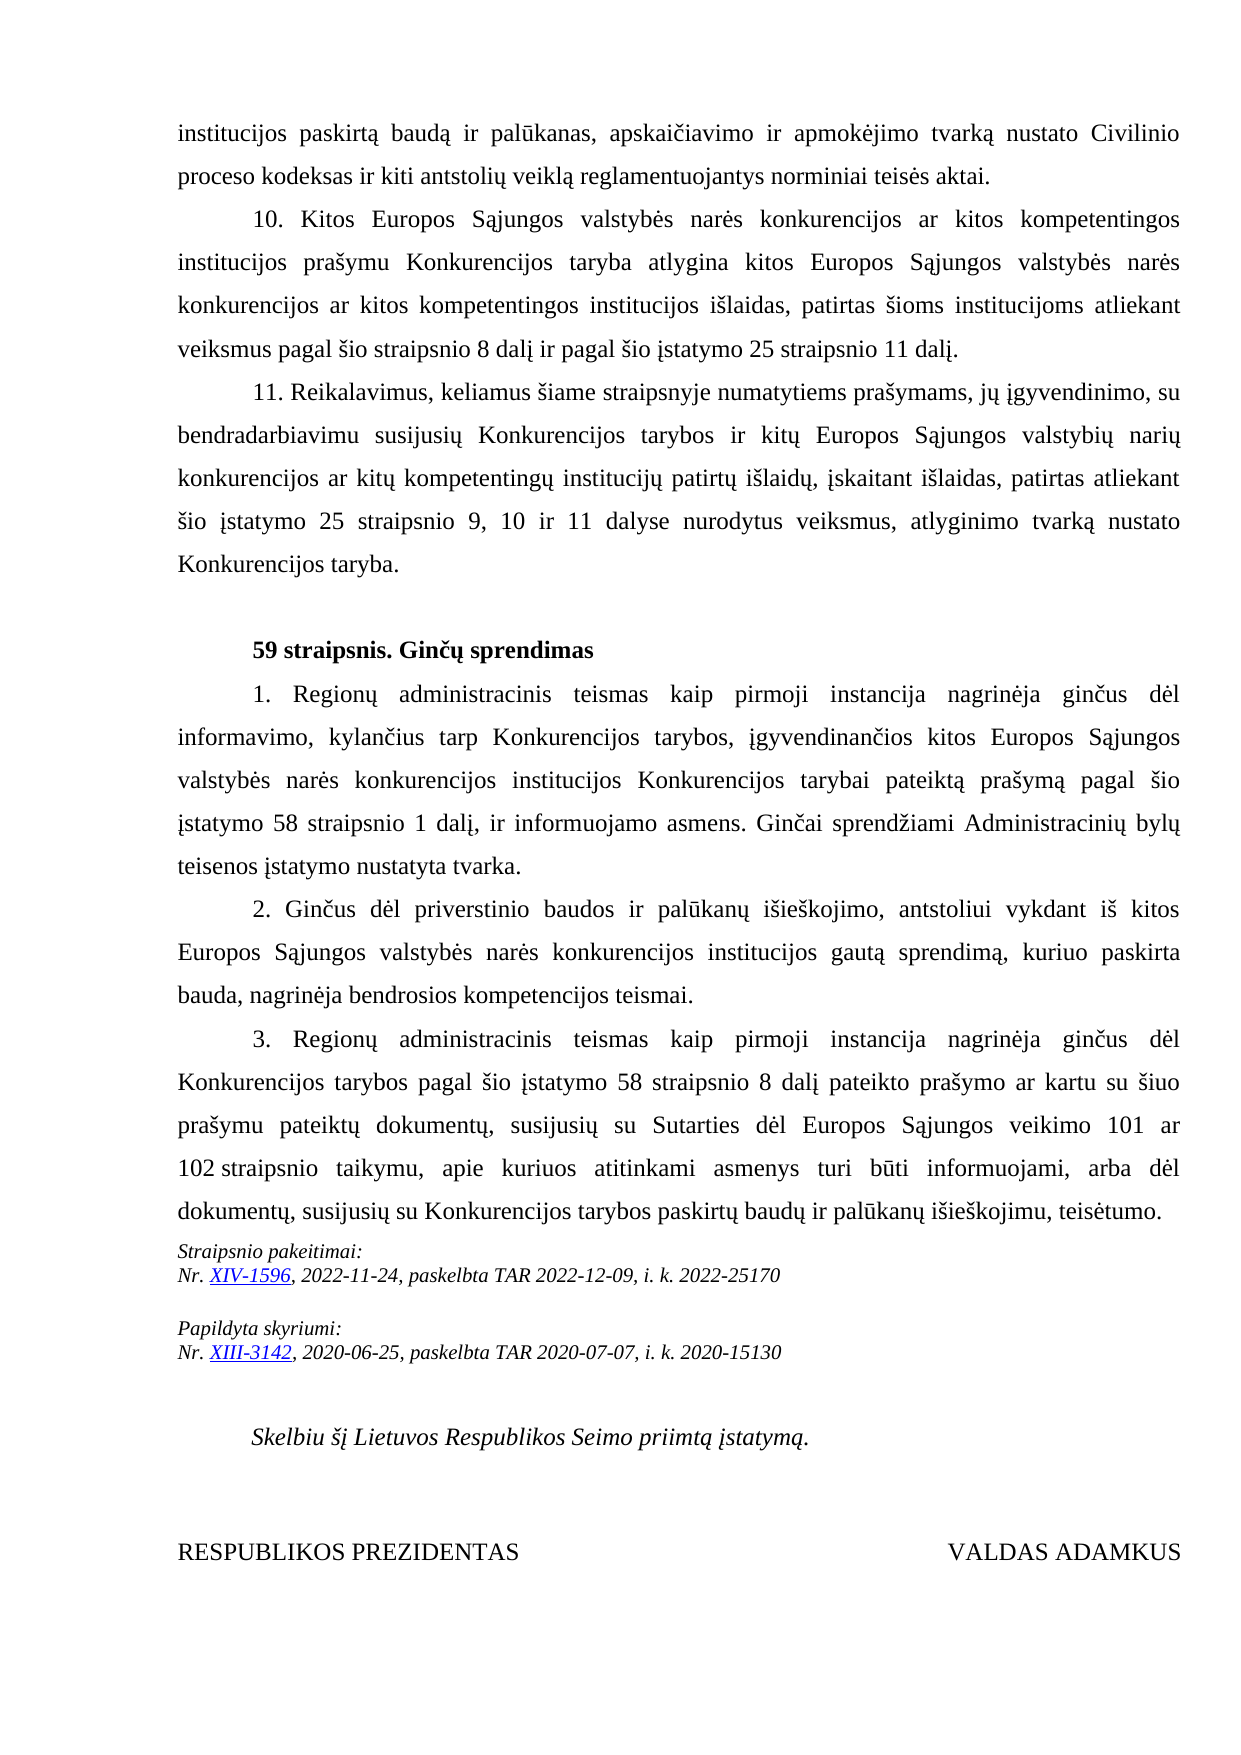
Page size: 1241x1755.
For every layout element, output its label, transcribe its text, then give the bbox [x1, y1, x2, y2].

text 11. Reikalavimus, keliamus šiame straipsnyje numatytiems prašymams, jų įgyvendinimo, su bendradarbiavimu susijusių Konkurencijos tarybos ir kitų Europos Sąjungos valstybių narių konkurencijos ar kitų kompetentingų institucijų patirtų išlaidų, įskaitant išlaidas, patirtas atliekant šio įstatymo 25 straipsnio 9, 10 ir 11 dalyse nurodytus veiksmus, atlyginimo tvarką nustato Konkurencijos taryba. [177, 377, 1181, 578]
text 3. Regionų administracinis teismas kaip pirmoji instancija nagrinėja ginčus dėl Konkurencijos tarybos pagal šio įstatymo 58 straipsnio 8 dalį pateikto prašymo ar kartu su šiuo prašymu pateiktų dokumentų, susijusių su Sutarties dėl Europos Sąjungos veikimo 101 ar 102 straipsnio taikymu, apie kuriuos atitinkami asmenys turi būti informuojami, arba dėl dokumentų, susijusių su Konkurencijos tarybos paskirtų baudų ir palūkanų išieškojimu, teisėtumo. [177, 1024, 1181, 1225]
text 1. Regionų administracinis teismas kaip pirmoji instancija nagrinėja ginčus dėl informavimo, kylančius tarp Konkurencijos tarybos, įgyvendinančios kitos Europos Sąjungos valstybės narės konkurencijos institucijos Konkurencijos tarybai pateiktą prašymą pagal šio įstatymo 58 straipsnio 1 dalį, ir informuojamo asmens. Ginčai sprendžiami Administracinių bylų teisenos įstatymo nustatyta tvarka. [177, 679, 1181, 880]
text 59 straipsnis. Ginčų sprendimas [177, 636, 1181, 664]
text Nr. XIII-3142, 2020-06-25, paskelbta TAR 2020-07-07, i. k. 2020-15130 [177, 1340, 1181, 1364]
text 10. Kitos Europos Sąjungos valstybės narės konkurencijos ar kitos kompetentingos institucijos prašymu Konkurencijos taryba atlygina kitos Europos Sąjungos valstybės narės konkurencijos ar kitos kompetentingos institucijos išlaidas, patirtas šioms institucijoms atliekant veiksmus pagal šio straipsnio 8 dalį ir pagal šio įstatymo 25 straipsnio 11 dalį. [177, 204, 1181, 362]
text Straipsnio pakeitimai: [177, 1239, 1181, 1263]
text RESPUBLIKOS PREZIDENTAS VALDAS ADAMKUS [177, 1537, 1181, 1566]
text 2. Ginčus dėl priverstinio baudos ir palūkanų išieškojimo, antstoliui vykdant iš kitos Europos Sąjungos valstybės narės konkurencijos institucijos gautą sprendimą, kuriuo paskirta bauda, nagrinėja bendrosios kompetencijos teismai. [177, 894, 1181, 1009]
text Nr. XIV-1596, 2022-11-24, paskelbta TAR 2022-12-09, i. k. 2022-25170 [177, 1263, 1181, 1287]
text Papildyta skyriumi: [177, 1316, 1181, 1340]
text Skelbiu šį Lietuvos Respublikos Seimo priimtą įstatymą. [177, 1422, 1181, 1451]
text institucijos paskirtą baudą ir palūkanas, apskaičiavimo ir apmokėjimo tvarką nustato Civilinio proceso kodeksas ir kiti antstolių veiklą reglamentuojantys norminiai teisės aktai. [177, 118, 1181, 190]
